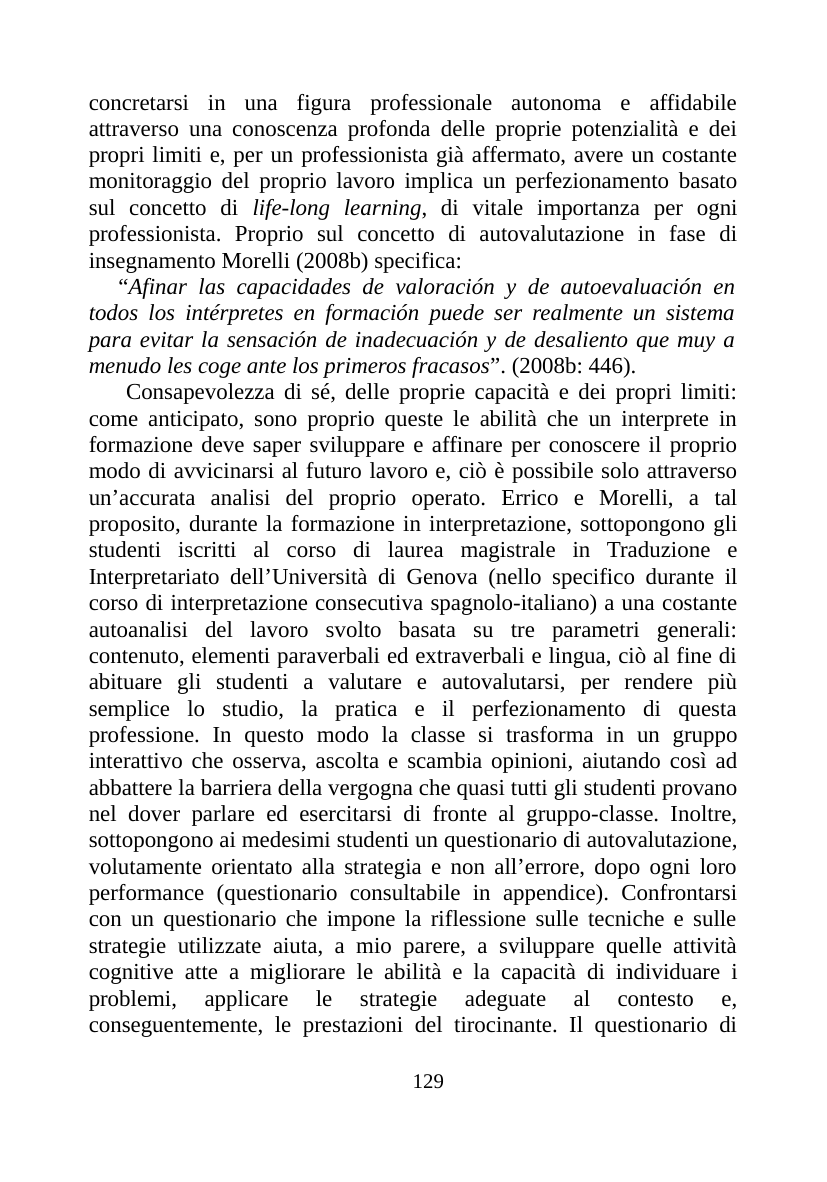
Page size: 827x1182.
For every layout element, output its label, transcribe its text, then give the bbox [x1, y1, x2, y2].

text Consapevolezza di sé, delle proprie capacità e dei propri limiti: come anticipato, sono proprio queste le abilità che un interprete in formazione deve saper sviluppare e affinare per conoscere il proprio modo di avvicinarsi al futuro lavoro e, ciò è possibile solo attraverso un’accurata analisi del proprio operato. Errico e Morelli, a tal proposito, durante la formazione in interpretazione, sottopongono gli studenti iscritti al corso di laurea magistrale in Traduzione e Interpretariato dell’Università di Genova (nello specifico durante il corso di interpretazione consecutiva spagnolo-italiano) a una costante autoanalisi del lavoro svolto basata su tre parametri generali: contenuto, elementi paraverbali ed extraverbali e lingua, ciò al fine di abituare gli studenti a valutare e autovalutarsi, per rendere più semplice lo studio, la pratica e il perfezionamento di questa professione. In questo modo la classe si trasforma in un gruppo interattivo che osserva, ascolta e scambia opinioni, aiutando così ad abbattere la barriera della vergogna che quasi tutti gli studenti provano nel dover parlare ed esercitarsi di fronte al gruppo-classe. Inoltre, sottopongono ai medesimi studenti un questionario di autovalutazione, volutamente orientato alla strategia e non all’errore, dopo ogni loro performance (questionario consultabile in appendice). Confrontarsi con un questionario che impone la riflessione sulle tecniche e sulle strategie utilizzate aiuta, a mio parere, a sviluppare quelle attività cognitive atte a migliorare le abilità e la capacità di individuare i problemi, applicare le strategie adeguate al contesto e, conseguentemente, le prestazioni del tirocinante. Il questionario di [88, 378, 738, 1037]
text “Afinar las capacidades de valoración y de autoevaluación en todos los intérpretes en formación puede ser realmente un sistema para evitar la sensación de inadecuación y de desaliento que muy a menudo les coge ante los primeros fracasos”. (2008b: 446). [88, 273, 738, 378]
text concretarsi in una figura professionale autonoma e affidabile attraverso una conoscenza profonda delle proprie potenzialità e dei propri limiti e, per un professionista già affermato, avere un costante monitoraggio del proprio lavoro implica un perfezionamento basato sul concetto di life-long learning, di vitale importanza per ogni professionista. Proprio sul concetto di autovalutazione in fase di insegnamento Morelli (2008b) specifica: [88, 88, 738, 273]
